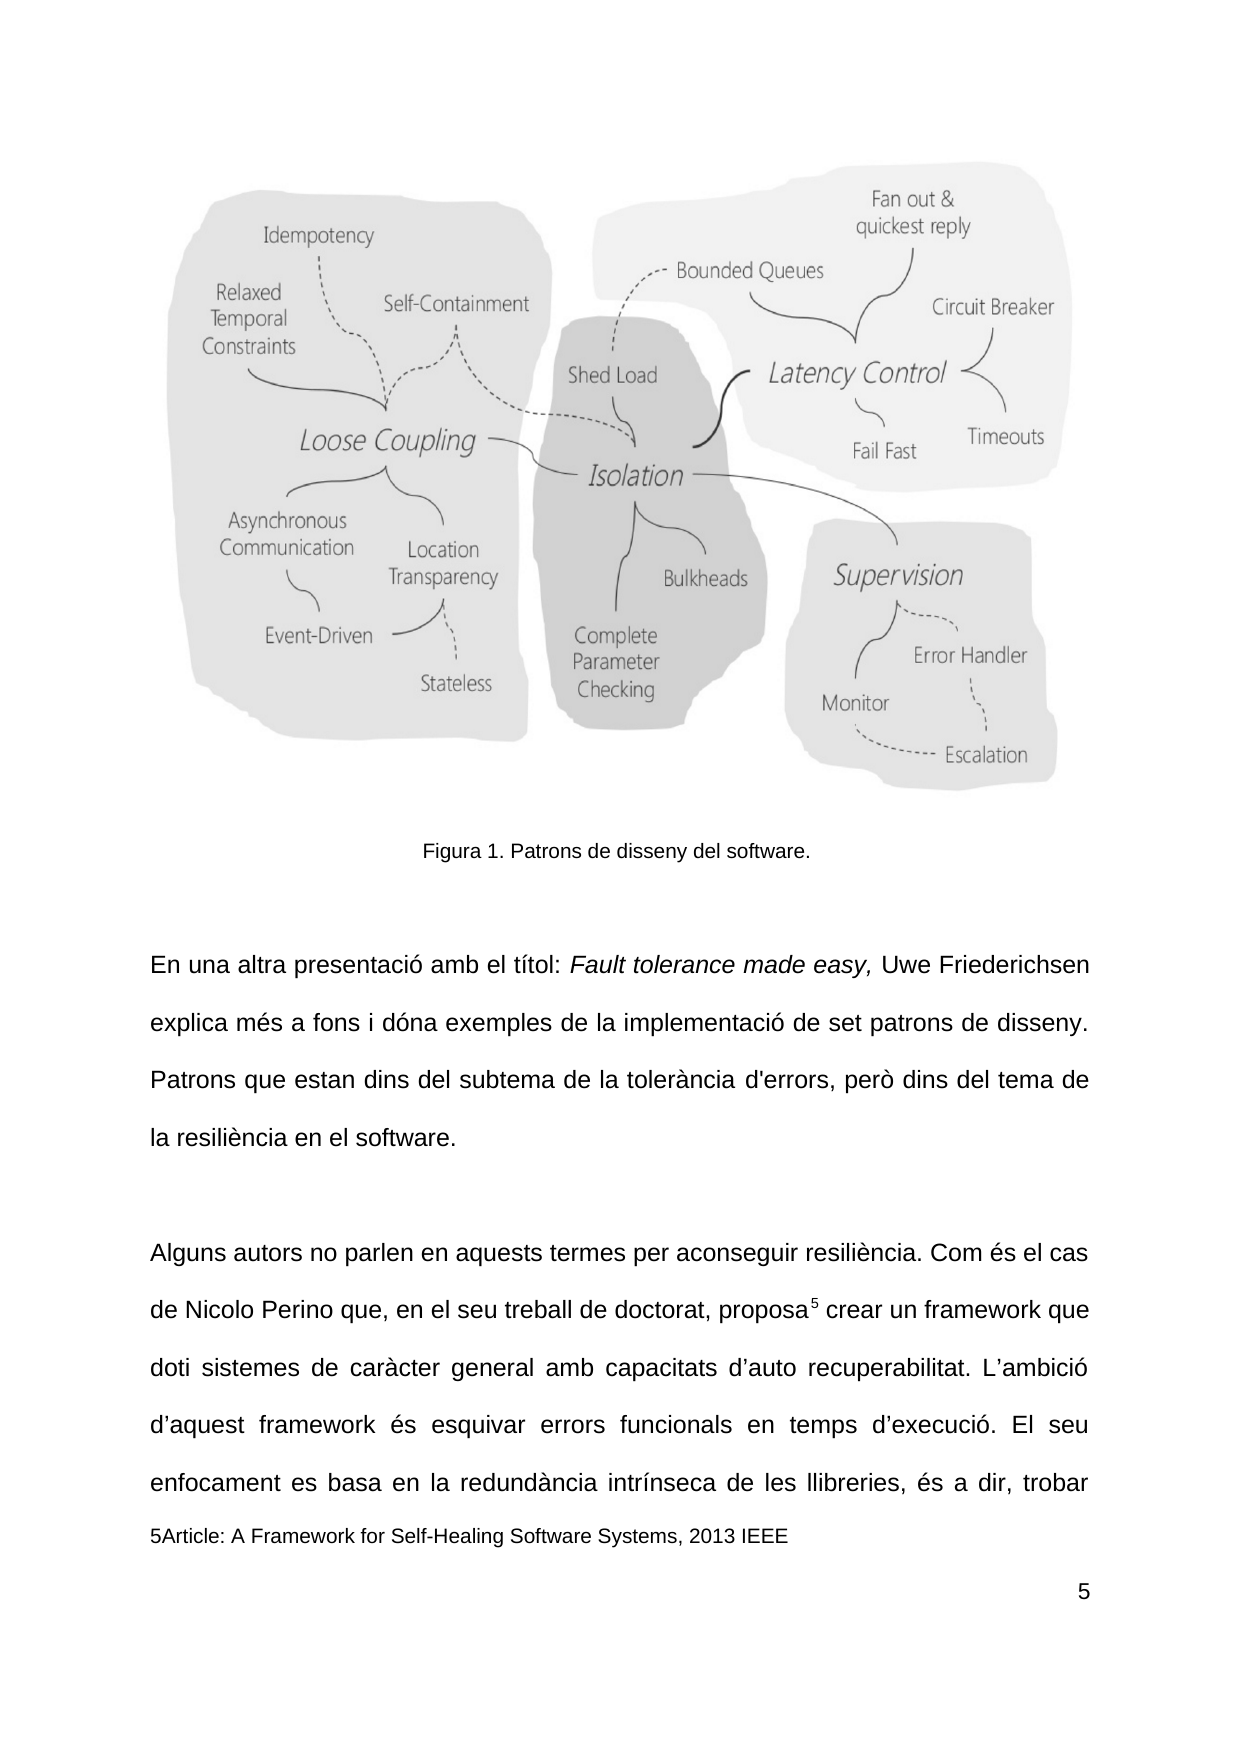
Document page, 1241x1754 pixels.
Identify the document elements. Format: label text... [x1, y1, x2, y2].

text En una altra presentació amb el títol: Fault tolerance made easy, Uwe Friederichsen explica més a fons i dóna exemples de la implementació de set patrons de disseny. Patrons que estan dins del subtema de la tolerància d'errors, però dins del tema de la resiliència en el software. [150, 950, 1090, 1151]
text Article: A Framework for Self-Healing Software Systems, 2013 IEEE [150, 1524, 1090, 1548]
text Figura 1. Patrons de disseny del software. [150, 835, 1090, 864]
picture [159, 150, 1081, 807]
text Alguns autors no parlen en aquests termes per aconseguir resiliència. Com és el cas de Nicolo Perino que, en el seu treball de doctorat, proposa crear un framework que doti sistemes de caràcter general amb capacitats d’auto recuperabilitat. L’ambició d’aquest framework és esquivar errors funcionals en temps d’execució. El seu enfocament es basa en la redundància intrínseca de les llibreries, és a dir, trobar [150, 1238, 1090, 1496]
